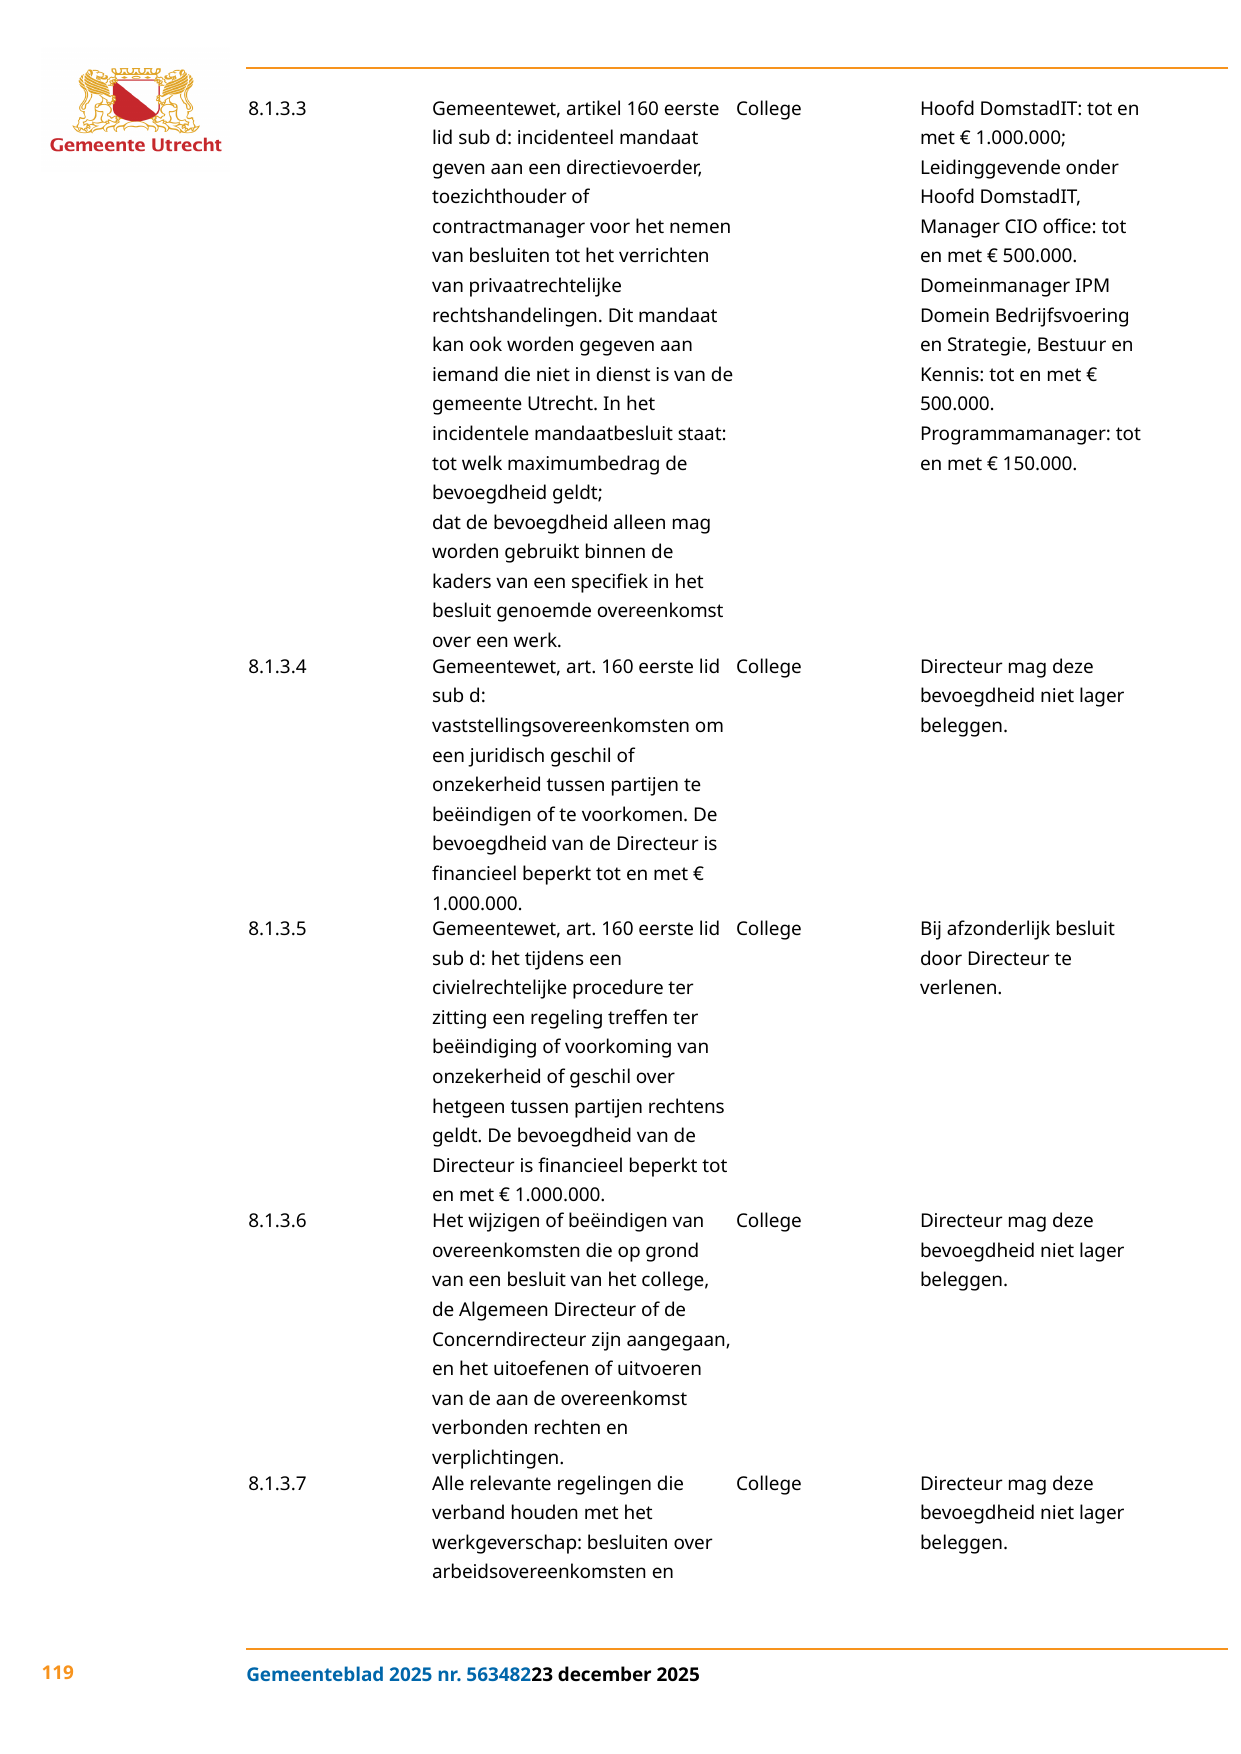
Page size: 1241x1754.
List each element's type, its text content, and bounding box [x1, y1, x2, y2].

table_cell College [736, 653, 920, 915]
table_cell 8.1.3.5 [248, 915, 432, 1207]
table_cell Gemeentewet, artikel 160 eerste lid sub d: incidenteel mandaat geven aan een directievoerder, toezichthouder of contractmanager voor het nemen van besluiten tot het verrichten van privaatrechtelijke rechtshandelingen. Dit mandaat kan ook worden gegeven aan iemand die niet in dienst is van de gemeente Utrecht. In het incidentele mandaatbesluit staat: tot welk maximumbedrag de bevoegdheid geldt; dat de bevoegdheid alleen mag worden gebruikt binnen de kaders van een specifiek in het besluit genoemde overeenkomst over een werk. [432, 95, 736, 653]
table_cell Directeur mag deze bevoegdheid niet lager beleggen. [920, 653, 1152, 915]
table_cell College [736, 95, 920, 653]
table_cell Hoofd DomstadIT: tot en met € 1.000.000; Leidinggevende onder Hoofd DomstadIT, Manager CIO office: tot en met € 500.000. Domeinmanager IPM Domein Bedrijfsvoering en Strategie, Bestuur en Kennis: tot en met € 500.000. Programmamanager: tot en met € 150.000. [920, 95, 1152, 653]
table_cell College [736, 1208, 920, 1470]
table_cell Bij afzonderlijk besluit door Directeur te verlenen. [920, 915, 1152, 1207]
table_cell College [736, 915, 920, 1207]
table_cell Alle relevante regelingen die verband houden met het werkgeverschap: besluiten over arbeidsovereenkomsten en [432, 1470, 736, 1584]
table_cell 8.1.3.7 [248, 1470, 432, 1584]
table_cell College [736, 1470, 920, 1584]
table_cell Het wijzigen of beëindigen van overeenkomsten die op grond van een besluit van het college, de Algemeen Directeur of de Concerndirecteur zijn aangegaan, en het uitoefenen of uitvoeren van de aan de overeenkomst verbonden rechten en verplichtingen. [432, 1208, 736, 1470]
table_cell Directeur mag deze bevoegdheid niet lager beleggen. [920, 1208, 1152, 1470]
table_cell Gemeentewet, art. 160 eerste lid sub d: het tijdens een civielrechtelijke procedure ter zitting een regeling treffen ter beëindiging of voorkoming van onzekerheid of geschil over hetgeen tussen partijen rechtens geldt. De bevoegdheid van de Directeur is financieel beperkt tot en met € 1.000.000. [432, 915, 736, 1207]
table_cell 8.1.3.3 [248, 95, 432, 653]
picture [41, 47, 231, 172]
table_cell 8.1.3.4 [248, 653, 432, 915]
table_cell 8.1.3.6 [248, 1208, 432, 1470]
table_cell Directeur mag deze bevoegdheid niet lager beleggen. [920, 1470, 1152, 1584]
table_cell Gemeentewet, art. 160 eerste lid sub d: vaststellingsovereenkomsten om een juridisch geschil of onzekerheid tussen partijen te beëindigen of te voorkomen. De bevoegdheid van de Directeur is financieel beperkt tot en met € 1.000.000. [432, 653, 736, 915]
